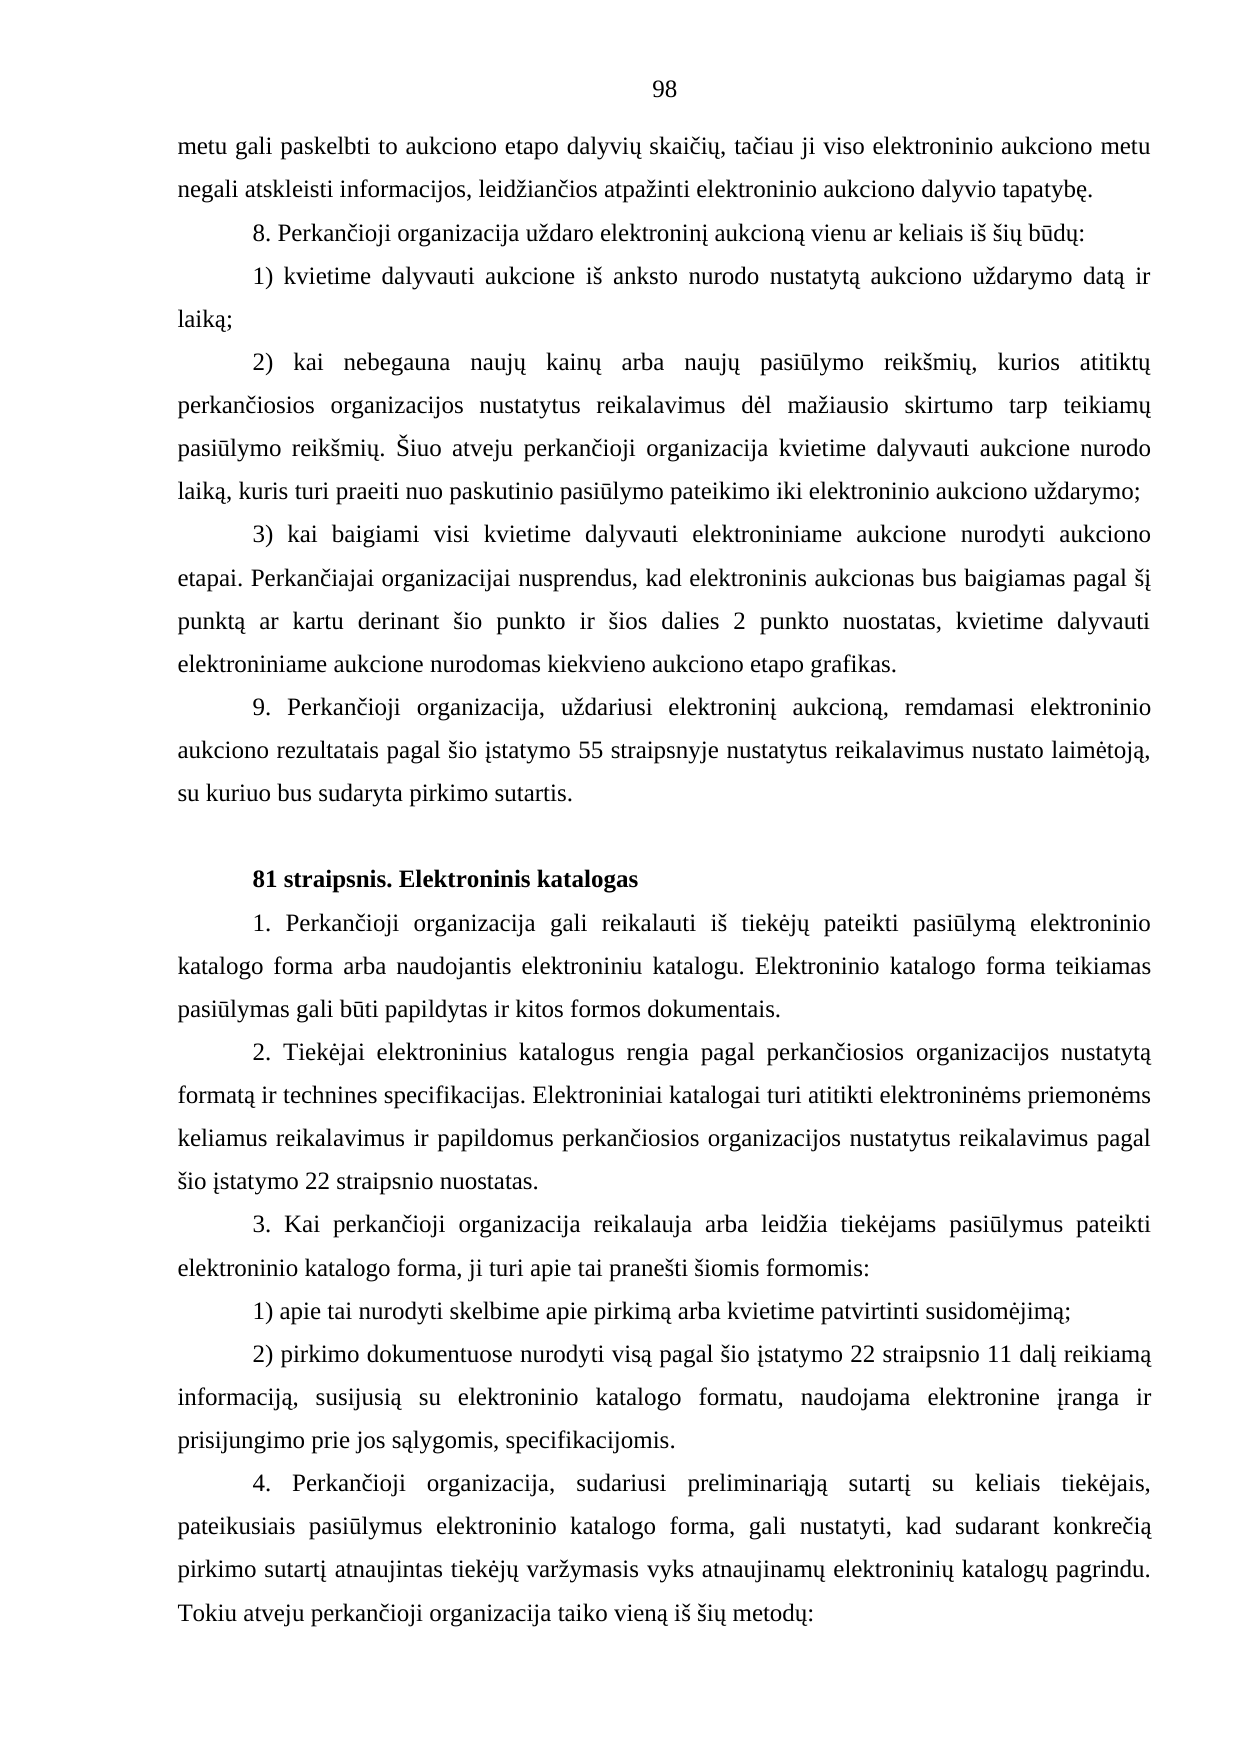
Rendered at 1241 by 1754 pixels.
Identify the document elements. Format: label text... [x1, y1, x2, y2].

text 2) kai nebegauna naujų kainų arba naujų pasiūlymo reikšmių, kurios atitiktų perkančiosios organizacijos nustatytus reikalavimus dėl mažiausio skirtumo tarp teikiamų pasiūlymo reikšmių. Šiuo atveju perkančioji organizacija kvietime dalyvauti aukcione nurodo laiką, kuris turi praeiti nuo paskutinio pasiūlymo pateikimo iki elektroninio aukciono uždarymo; [177, 347, 1152, 505]
text 2) pirkimo dokumentuose nurodyti visą pagal šio įstatymo 22 straipsnio 11 dalį reikiamą informaciją, susijusią su elektroninio katalogo formatu, naudojama elektronine įranga ir prisijungimo prie jos sąlygomis, specifikacijomis. [177, 1339, 1152, 1454]
text 81 straipsnis. Elektroninis katalogas [177, 864, 1152, 893]
text 1) apie tai nurodyti skelbime apie pirkimą arba kvietime patvirtinti susidomėjimą; [177, 1296, 1152, 1324]
text 1) kvietime dalyvauti aukcione iš anksto nurodo nustatytą aukciono uždarymo datą ir laiką; [177, 261, 1152, 333]
text 4. Perkančioji organizacija, sudariusi preliminariąją sutartį su keliais tiekėjais, pateikusiais pasiūlymus elektroninio katalogo forma, gali nustatyti, kad sudarant konkrečią pirkimo sutartį atnaujintas tiekėjų varžymasis vyks atnaujinamų elektroninių katalogų pagrindu. Tokiu atveju perkančioji organizacija taiko vieną iš šių metodų: [177, 1468, 1152, 1626]
text 2. Tiekėjai elektroninius katalogus rengia pagal perkančiosios organizacijos nustatytą formatą ir technines specifikacijas. Elektroniniai katalogai turi atitikti elektroninėms priemonėms keliamus reikalavimus ir papildomus perkančiosios organizacijos nustatytus reikalavimus pagal šio įstatymo 22 straipsnio nuostatas. [177, 1037, 1152, 1195]
text 1. Perkančioji organizacija gali reikalauti iš tiekėjų pateikti pasiūlymą elektroninio katalogo forma arba naudojantis elektroniniu katalogu. Elektroninio katalogo forma teikiamas pasiūlymas gali būti papildytas ir kitos formos dokumentais. [177, 908, 1152, 1023]
text 3) kai baigiami visi kvietime dalyvauti elektroniniame aukcione nurodyti aukciono etapai. Perkančiajai organizacijai nusprendus, kad elektroninis aukcionas bus baigiamas pagal šį punktą ar kartu derinant šio punkto ir šios dalies 2 punkto nuostatas, kvietime dalyvauti elektroniniame aukcione nurodomas kiekvieno aukciono etapo grafikas. [177, 519, 1152, 678]
text 9. Perkančioji organizacija, uždariusi elektroninį aukcioną, remdamasi elektroninio aukciono rezultatais pagal šio įstatymo 55 straipsnyje nustatytus reikalavimus nustato laimėtoją, su kuriuo bus sudaryta pirkimo sutartis. [177, 692, 1152, 807]
text metu gali paskelbti to aukciono etapo dalyvių skaičių, tačiau ji viso elektroninio aukciono metu negali atskleisti informacijos, leidžiančios atpažinti elektroninio aukciono dalyvio tapatybę. [177, 131, 1152, 203]
text 3. Kai perkančioji organizacija reikalauja arba leidžia tiekėjams pasiūlymus pateikti elektroninio katalogo forma, ji turi apie tai pranešti šiomis formomis: [177, 1209, 1152, 1281]
text 8. Perkančioji organizacija uždaro elektroninį aukcioną vienu ar keliais iš šių būdų: [177, 218, 1152, 246]
